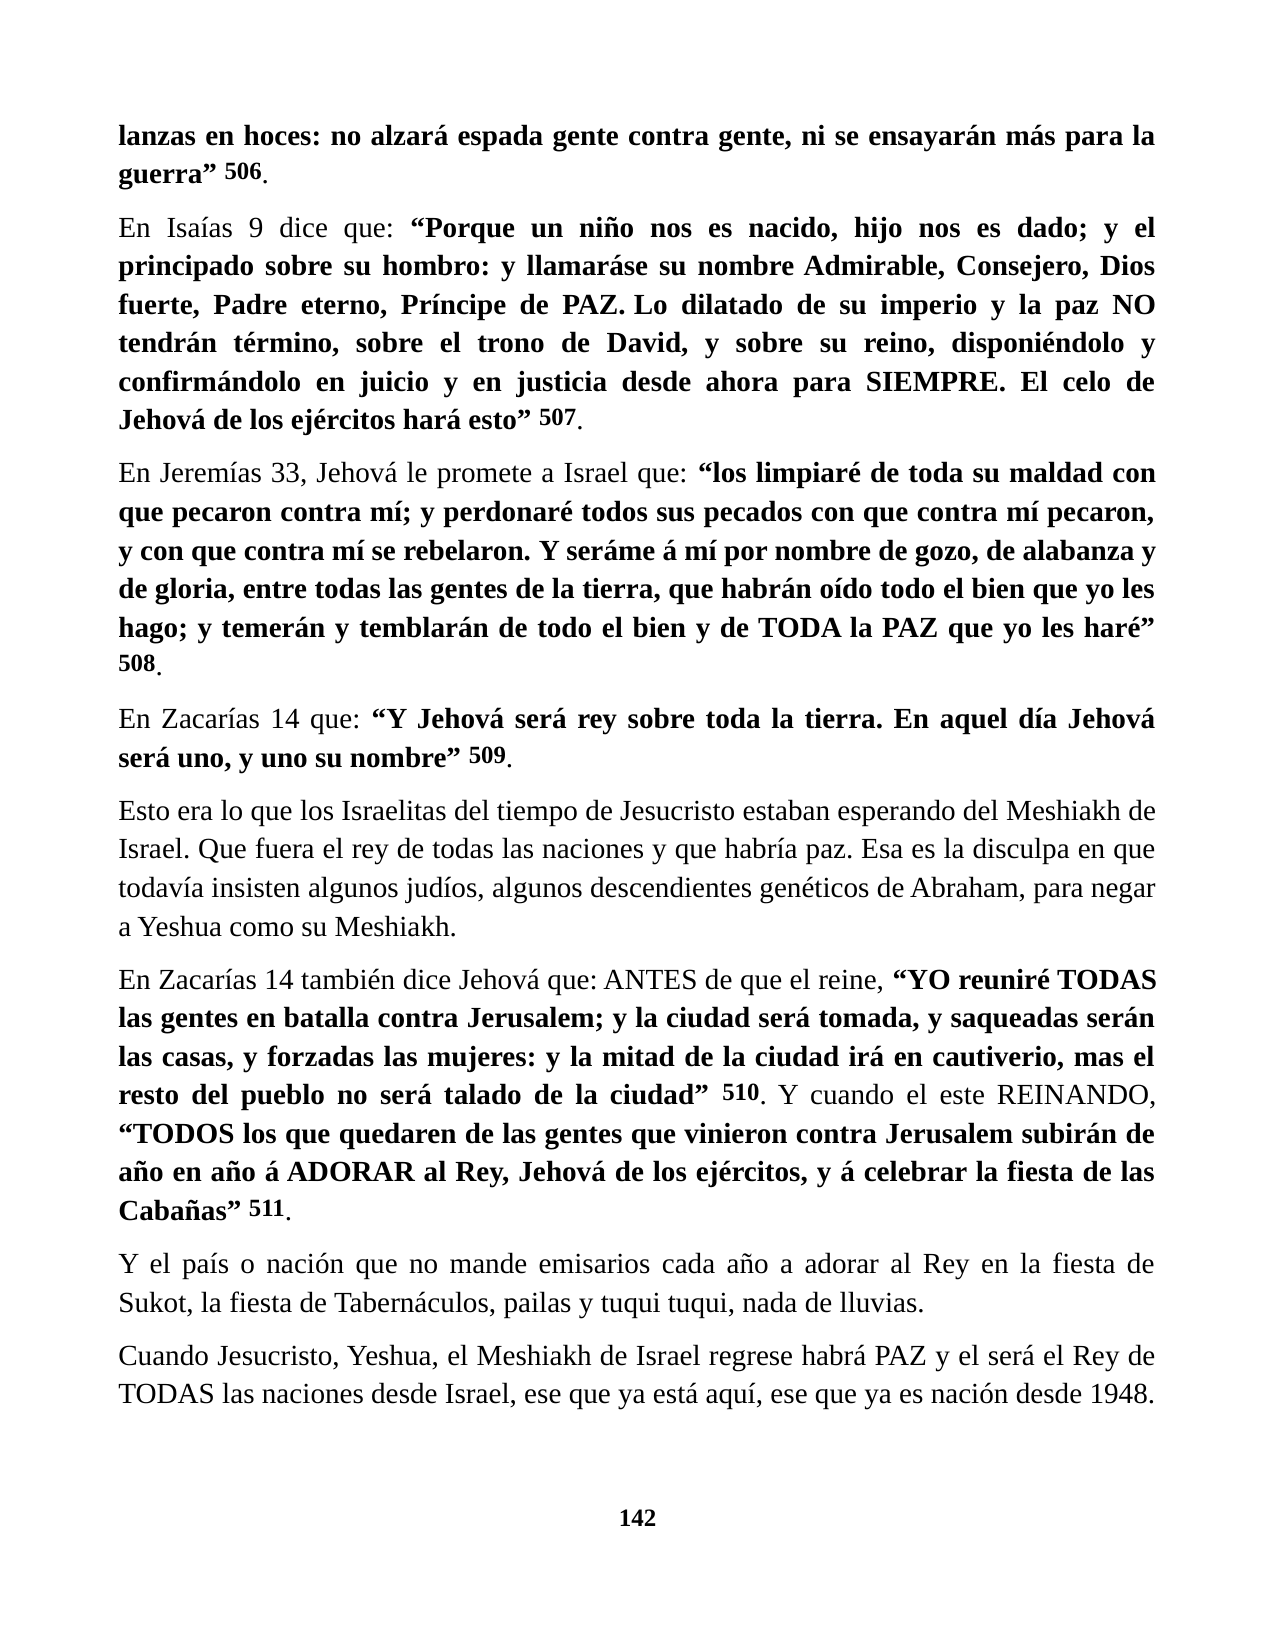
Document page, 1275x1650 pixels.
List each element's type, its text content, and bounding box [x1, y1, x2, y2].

text En Zacarías 14 también dice Jehová que: ANTES de que el reine, “YO reuniré TODAS las gentes en batalla contra Jerusalem; y la ciudad será tomada, y saqueadas serán las casas, y forzadas las mujeres: y la mitad de la ciudad irá en cautiverio, mas el resto del pueblo no será talado de la ciudad” . Y cuando el este REINANDO, “TODOS los que quedaren de las gentes que vinieron contra Jerusalem subirán de año en año á ADORAR al Rey, Jehová de los ejércitos, y á celebrar la fiesta de las Cabañas” . [118, 962, 1157, 1227]
text En Jeremías 33, Jehová le promete a Israel que: “los limpiaré de toda su maldad con que pecaron contra mí; y perdonaré todos sus pecados con que contra mí pecaron, y con que contra mí se rebelaron. Y seráme á mí por nombre de gozo, de alabanza y de gloria, entre todas las gentes de la tierra, que habrán oído todo el bien que yo les hago; y temerán y temblarán de todo el bien y de TODA la PAZ que yo les haré” . [118, 456, 1157, 682]
text En Zacarías 14 que: “Y Jehová será rey sobre toda la tierra. En aquel día Jehová será uno, y uno su nombre” . [118, 701, 1157, 773]
text Cuando Jesucristo, Yeshua, el Meshiakh de Israel regrese habrá PAZ y el será el Rey de TODAS las naciones desde Israel, ese que ya está aquí, ese que ya es nación desde 1948. [118, 1338, 1157, 1410]
text Esto era lo que los Israelitas del tiempo de Jesucristo estaban esperando del Meshiakh de Israel. Que fuera el rey de todas las naciones y que habría paz. Esa es la disculpa en que todavía insisten algunos judíos, algunos descendientes genéticos de Abraham, para negar a Yeshua como su Meshiakh. [118, 793, 1157, 942]
text Y el país o nación que no mande emisarios cada año a adorar al Rey en la fiesta de Sukot, la fiesta de Tabernáculos, pailas y tuqui tuqui, nada de lluvias. [118, 1246, 1157, 1318]
text En Isaías 9 dice que: “Porque un niño nos es nacido, hijo nos es dado; y el principado sobre su hombro: y llamaráse su nombre Admirable, Consejero, Dios fuerte, Padre eterno, Príncipe de PAZ. Lo dilatado de su imperio y la paz NO tendrán término, sobre el trono de David, y sobre su reino, disponiéndolo y confirmándolo en juicio y en justicia desde ahora para SIEMPRE. El celo de Jehová de los ejércitos hará esto” . [118, 210, 1157, 436]
text lanzas en hoces: no alzará espada gente contra gente, ni se ensayarán más para la guerra” . [118, 118, 1157, 190]
